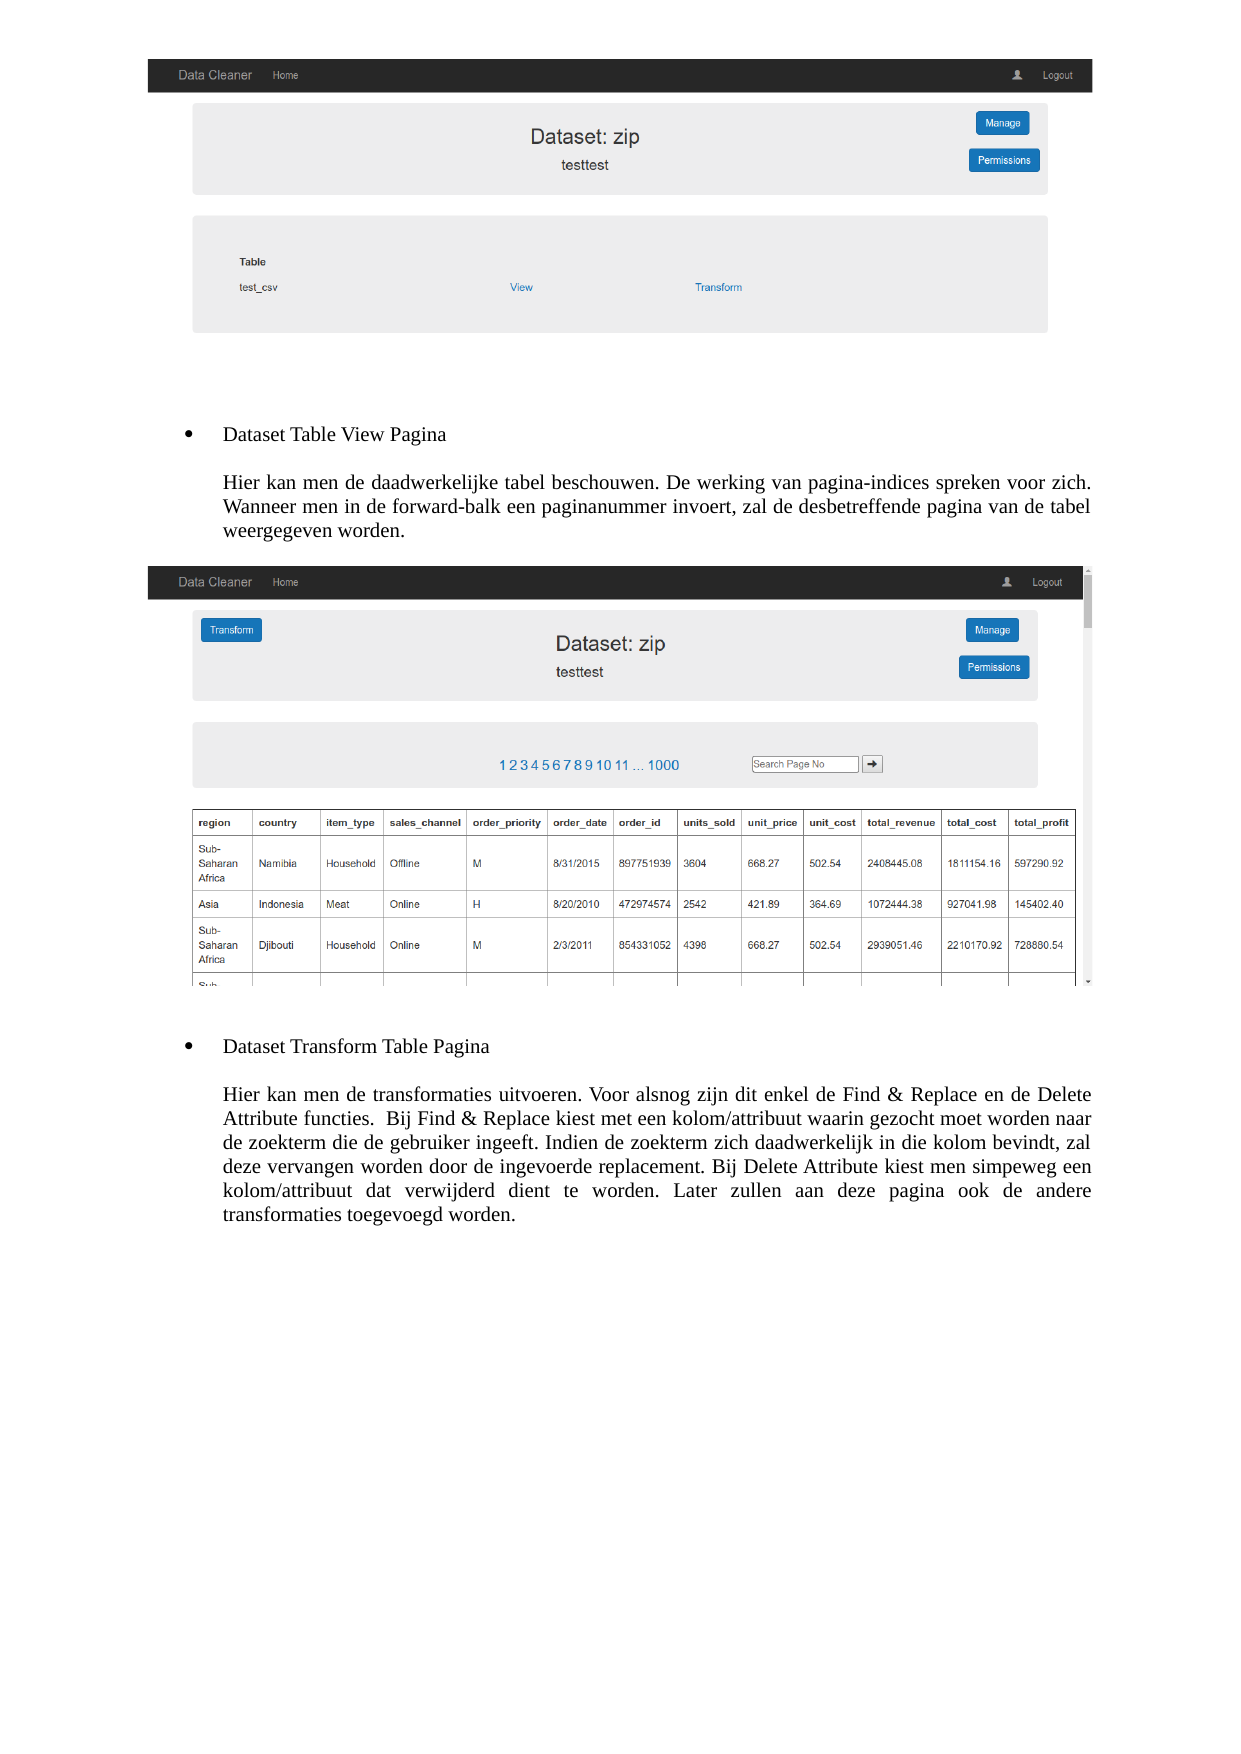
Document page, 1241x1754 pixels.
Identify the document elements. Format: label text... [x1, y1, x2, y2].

list Dataset Transform Table Pagina [185, 1034, 1093, 1058]
picture [147, 566, 1093, 986]
list Dataset Table View Pagina [185, 422, 1093, 446]
text Hier kan men de transformaties uitvoeren. Voor alsnog zijn dit enkel de Find & Replace en de Delete Attribute functies. Bij Find & Replace kiest met een kolom/attribuut waarin gezocht moet worden naar de zoekterm die de gebruiker ingeeft. Indien de zoekterm zich daadwerkelijk in die kolom bevindt, zal deze vervangen worden door de ingevoerde replacement. Bij Delete Attribute kiest men simpeweg een kolom/attribuut dat verwijderd dient te worden. Later zullen aan deze pagina ook de andere transformaties toegevoegd worden. [223, 1082, 1093, 1226]
picture [147, 59, 1093, 374]
text Hier kan men de daadwerkelijke tabel beschouwen. De werking van pagina-indices spreken voor zich. Wanneer men in de forward-balk een paginanummer invoert, zal de desbetreffende pagina van de tabel weergegeven worden. [223, 470, 1093, 542]
